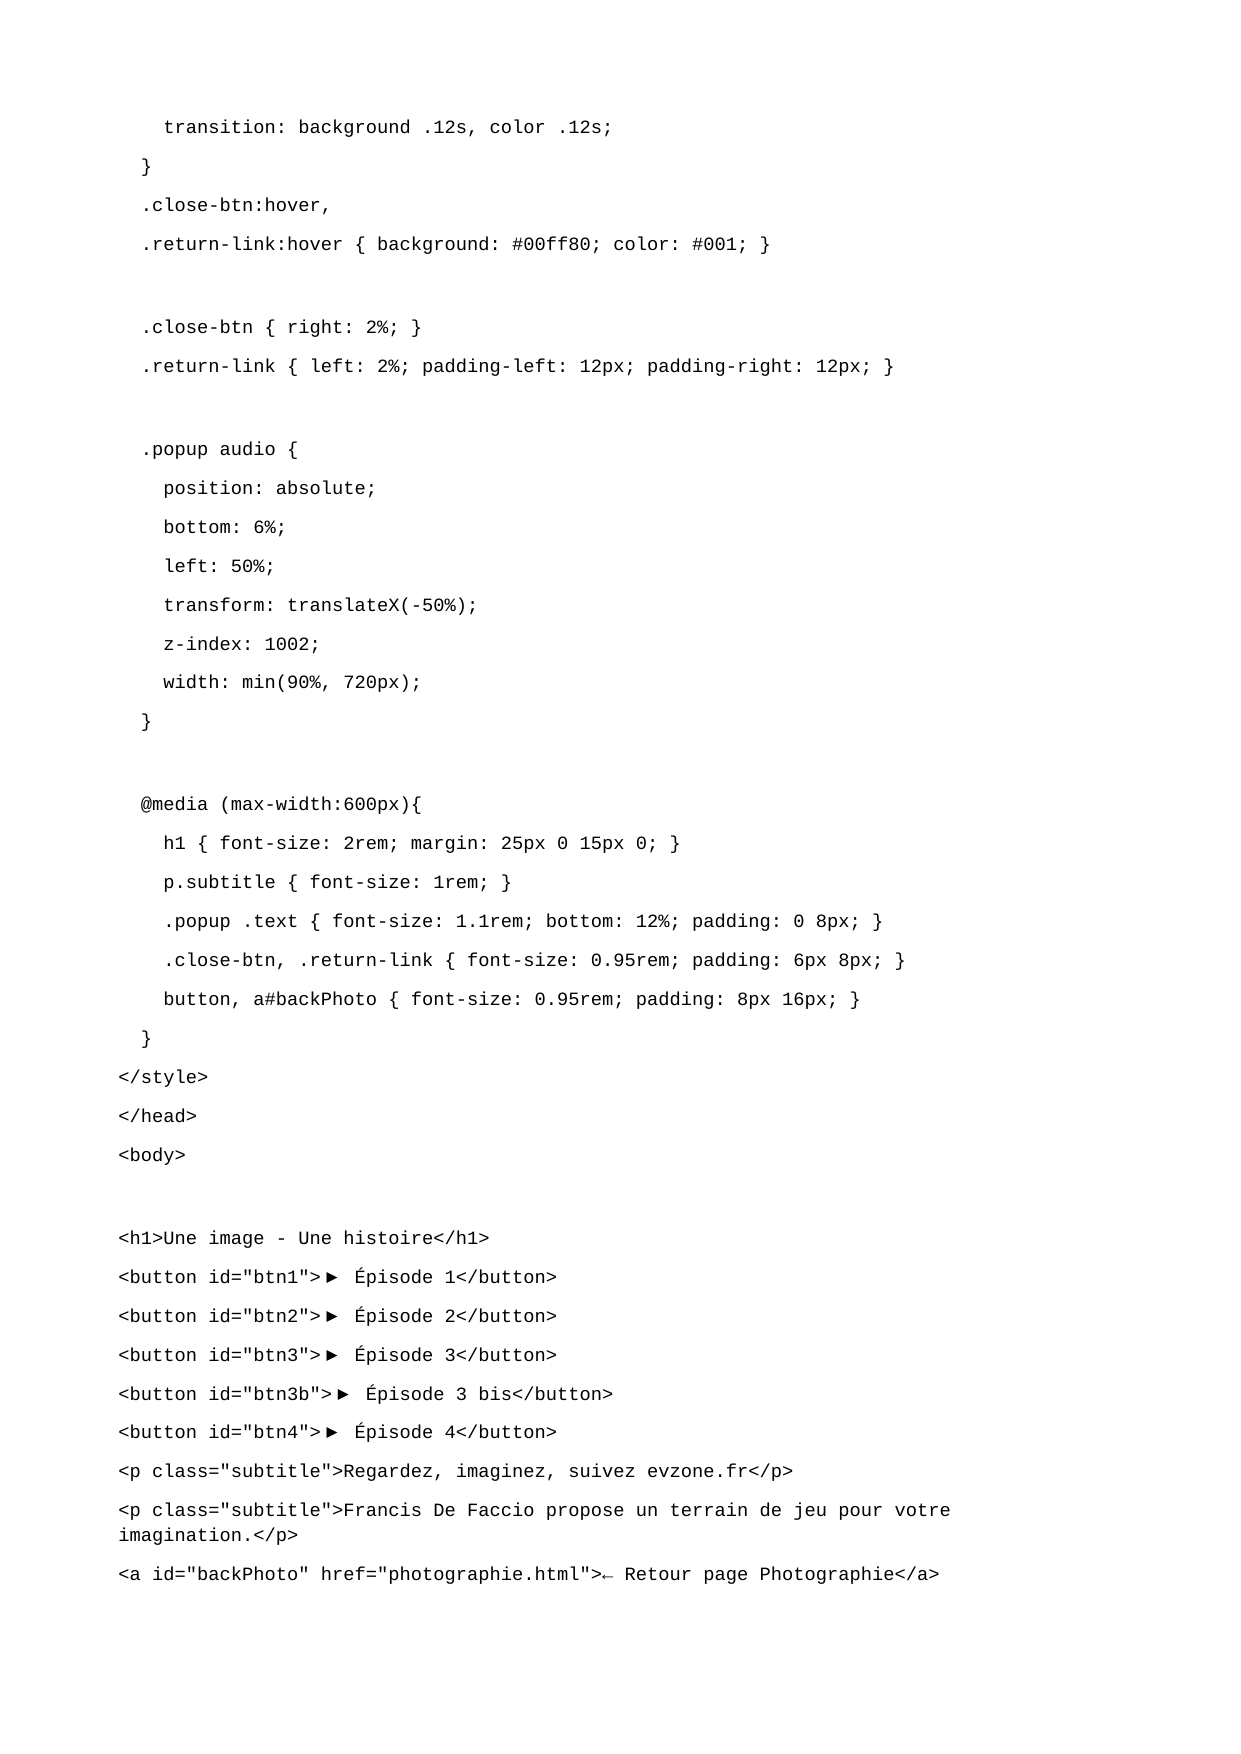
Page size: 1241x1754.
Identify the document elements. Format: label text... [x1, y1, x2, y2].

text } [118, 712, 1122, 733]
text h1 { font-size: 2rem; margin: 25px 0 15px 0; } [118, 834, 1122, 855]
text @media (max-width:600px){ [118, 795, 1122, 816]
text bottom: 6%; [118, 517, 1122, 539]
text .popup audio { [118, 439, 1122, 461]
text <p class="subtitle">Francis De Faccio propose un terrain de jeu pour votre imagination.</p> [118, 1501, 1122, 1547]
text <p class="subtitle">Regardez, imaginez, suivez evzone.fr</p> [118, 1462, 1122, 1483]
text width: min(90%, 720px); [118, 673, 1122, 694]
text </style> [118, 1068, 1122, 1089]
text .return-link:hover { background: #00ff80; color: #001; } [118, 235, 1122, 256]
text .close-btn:hover, [118, 196, 1122, 217]
text transform: translateX(-50%); [118, 595, 1122, 617]
text position: absolute; [118, 478, 1122, 500]
text button, a#backPhoto { font-size: 0.95rem; padding: 8px 16px; } [118, 990, 1122, 1011]
text transition: background .12s, color .12s; [118, 118, 1122, 139]
text <button id="btn4">▶ Épisode 4</button> [118, 1423, 1122, 1444]
text } [118, 1029, 1122, 1050]
text .return-link { left: 2%; padding-left: 12px; padding-right: 12px; } [118, 357, 1122, 378]
text z-index: 1002; [118, 634, 1122, 656]
text <button id="btn3b">▶ Épisode 3 bis</button> [118, 1384, 1122, 1406]
text left: 50%; [118, 556, 1122, 578]
text } [118, 157, 1122, 178]
text <button id="btn2">▶ Épisode 2</button> [118, 1306, 1122, 1328]
text </head> [118, 1107, 1122, 1128]
text <a id="backPhoto" href="photographie.html">← Retour page Photographie</a> [118, 1564, 1122, 1586]
text .popup .text { font-size: 1.1rem; bottom: 12%; padding: 0 8px; } [118, 912, 1122, 933]
text <button id="btn1">▶ Épisode 1</button> [118, 1267, 1122, 1289]
text .close-btn, .return-link { font-size: 0.95rem; padding: 6px 8px; } [118, 951, 1122, 972]
text <button id="btn3">▶ Épisode 3</button> [118, 1345, 1122, 1367]
text <body> [118, 1146, 1122, 1167]
text <h1>Une image - Une histoire</h1> [118, 1228, 1122, 1250]
text .close-btn { right: 2%; } [118, 318, 1122, 339]
text p.subtitle { font-size: 1rem; } [118, 873, 1122, 894]
